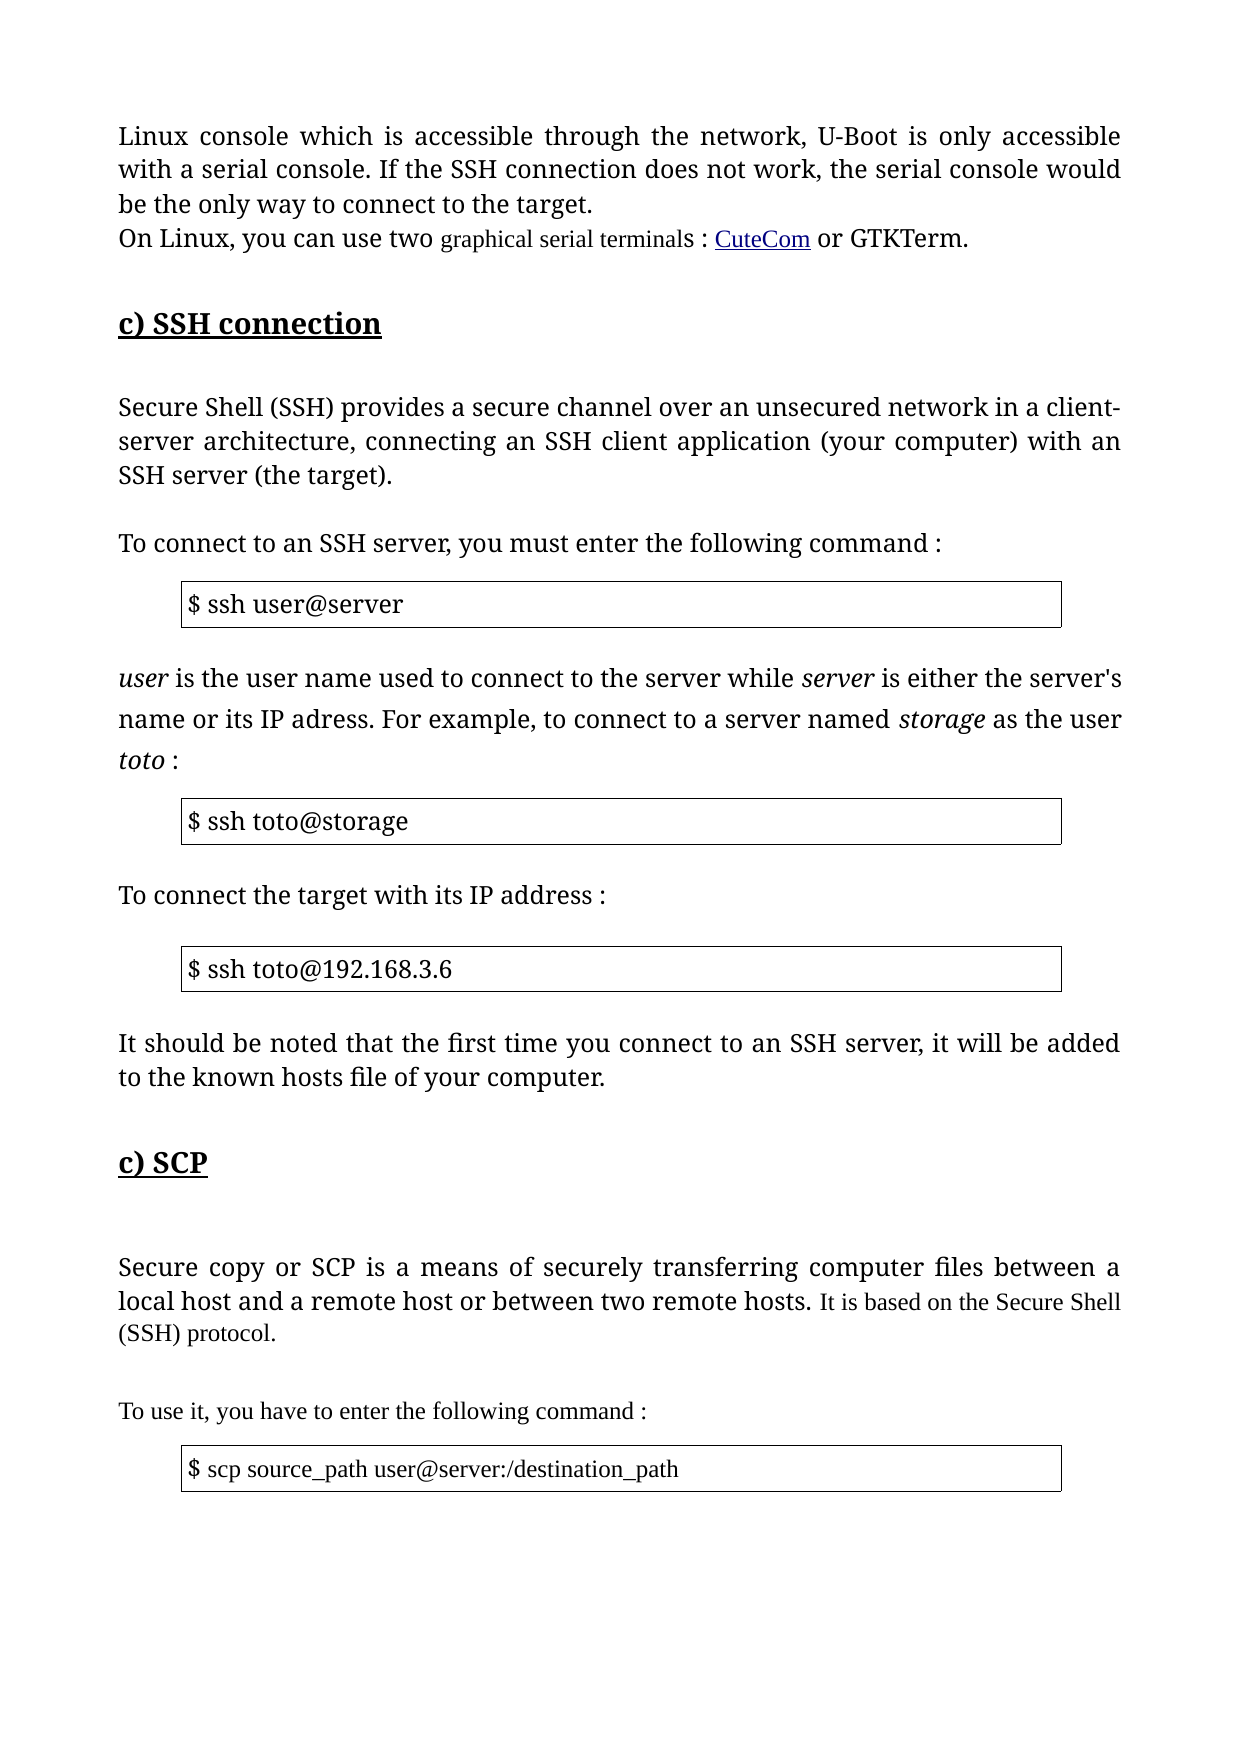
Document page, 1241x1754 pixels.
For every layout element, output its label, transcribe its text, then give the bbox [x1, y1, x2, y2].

text It should be noted that the first time you connect to an SSH server, it will be added to the known hosts file of your computer. [118, 1026, 1122, 1094]
text To use it, you have to enter the following command : [118, 1396, 1122, 1424]
text To connect the target with its IP address : [118, 878, 1122, 912]
text Linux console which is accessible through the network, U-Boot is only accessible with a serial console. If the SSH connection does not work, the serial console would be the only way to connect to the target. [118, 118, 1122, 220]
text Secure copy or SCP is a means of securely transferring computer files between a local host and a remote host or between two remote hosts. It is based on the Secure Shell (SSH) protocol. [118, 1250, 1122, 1347]
text On Linux, you can use two graphical serial terminals : CuteCom or GTKTerm. [118, 220, 1122, 254]
text user is the user name used to connect to the server while server is either the server's name or its IP adress. For example, to connect to a server named storage as the user toto : [118, 661, 1122, 776]
table_header $ ssh toto@192.168.3.6 [182, 947, 1061, 991]
table_header $ ssh toto@storage [182, 799, 1061, 843]
table_header $ ssh user@server [182, 582, 1061, 627]
text To connect to an SSH server, you must enter the following command : [118, 526, 1122, 559]
subtitle c) SCP [118, 1142, 1122, 1182]
table_header $ scp source_path user@server:/destination_path [182, 1446, 1061, 1491]
subtitle c) SSH connection [118, 303, 1122, 343]
text Secure Shell (SSH) provides a secure channel over an unsecured network in a client-server architecture, connecting an SSH client application (your computer) with an SSH server (the target). [118, 389, 1122, 491]
